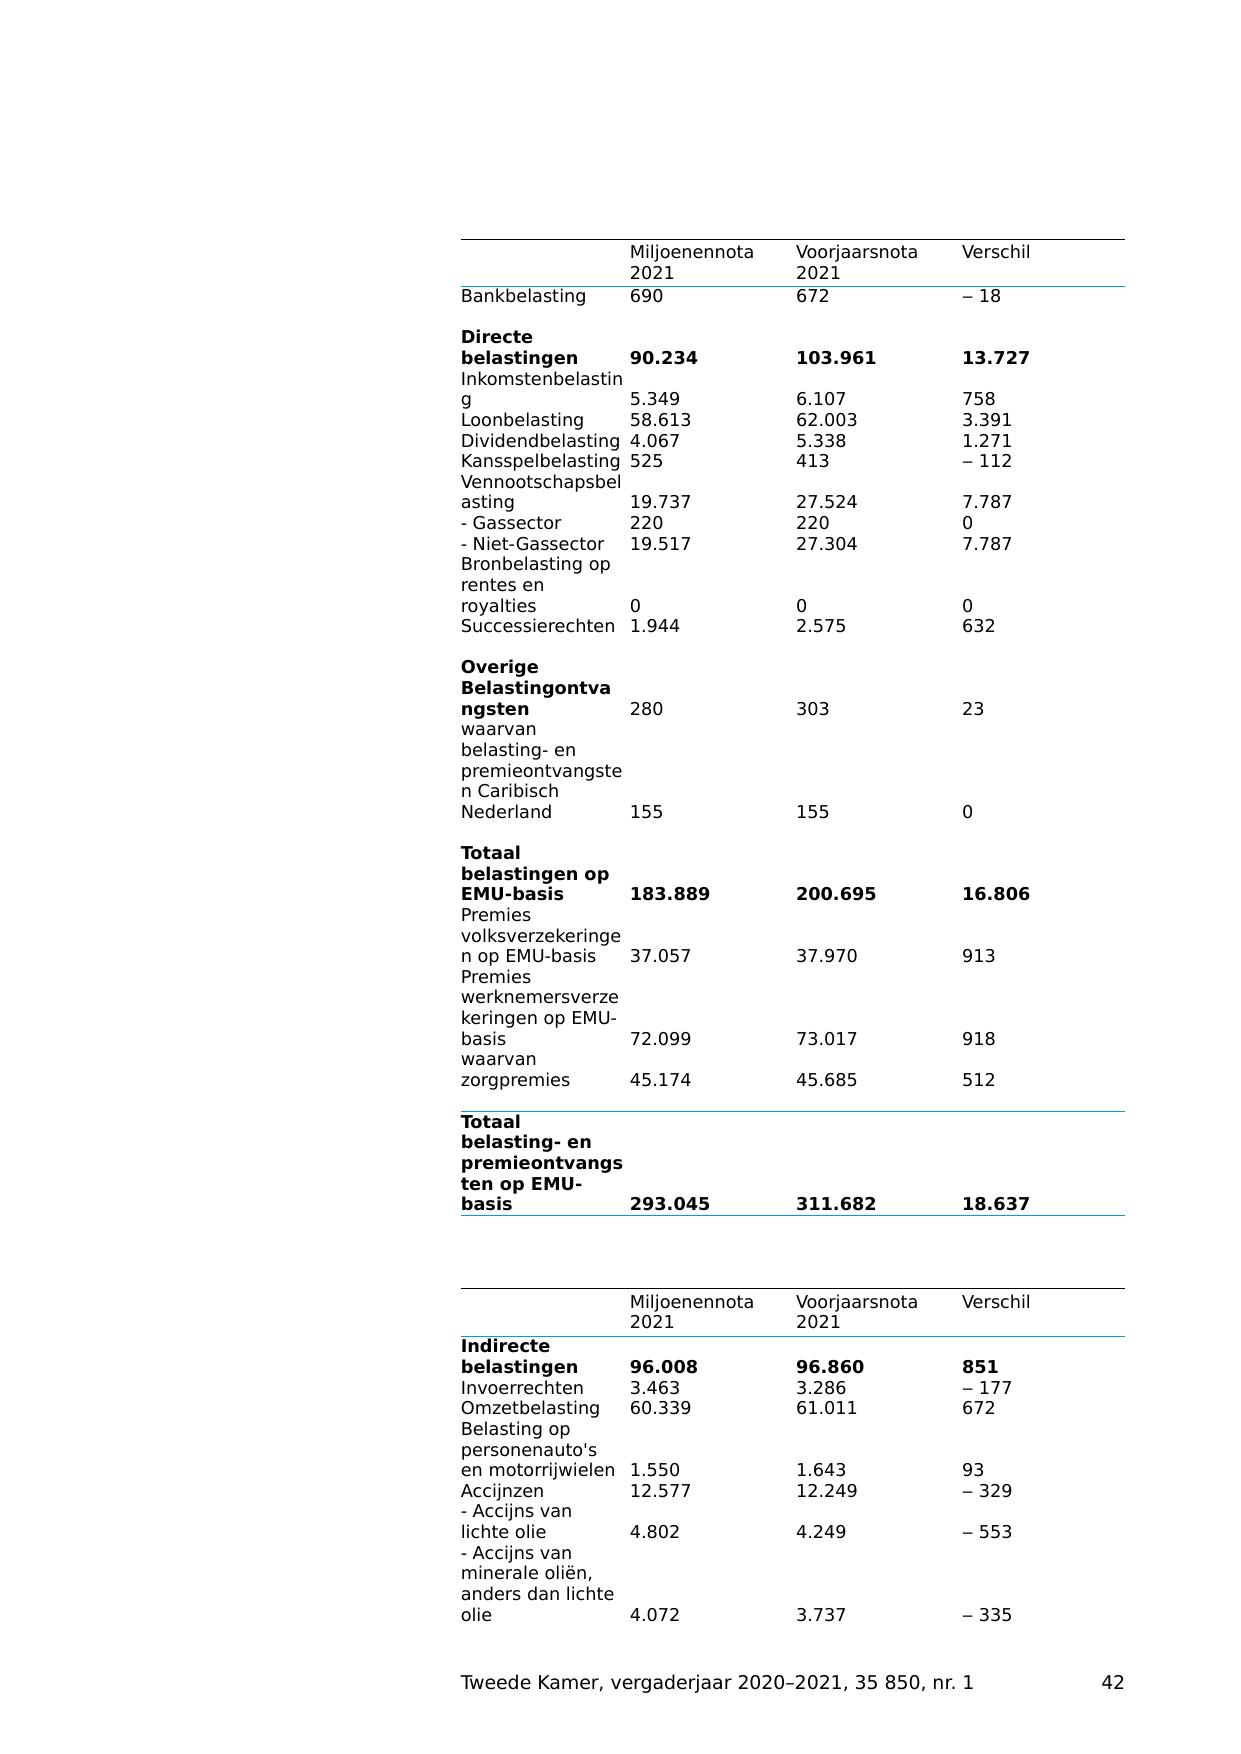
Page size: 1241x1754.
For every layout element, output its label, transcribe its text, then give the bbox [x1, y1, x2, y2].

table_cell 7.787 [959, 534, 1125, 554]
table_cell 183.889 [627, 843, 793, 905]
table_cell 5.338 [793, 431, 959, 451]
table_cell 103.961 [793, 328, 959, 369]
table_cell Kansspelbelasting [461, 451, 627, 472]
table_cell [461, 240, 627, 286]
table_cell waarvan belasting- en premieontvangsten Caribisch Nederland [461, 719, 627, 822]
table_cell 61.011 [793, 1398, 959, 1419]
table_cell 413 [793, 451, 959, 472]
table_cell Overige Belastingontvangsten [461, 658, 627, 719]
table_cell Dividendbelasting [461, 431, 627, 451]
table_cell ‒ 18 [959, 287, 1125, 307]
table_cell 19.737 [627, 472, 793, 513]
table_cell Verschil [959, 240, 1125, 286]
table_cell [627, 823, 793, 843]
table_cell [461, 823, 627, 843]
table_cell 1.944 [627, 616, 793, 637]
table_cell 1.550 [627, 1419, 793, 1481]
table_cell - Gassector [461, 513, 627, 534]
table_cell 27.304 [793, 534, 959, 554]
table_cell 4.072 [627, 1543, 793, 1625]
table_cell - Accijns van lichte olie [461, 1501, 627, 1543]
table_cell 13.727 [959, 328, 1125, 369]
table_cell 293.045 [627, 1112, 793, 1215]
table_cell Directe belastingen [461, 328, 627, 369]
table_cell 23 [959, 658, 1125, 719]
table_cell - Niet-Gassector [461, 534, 627, 554]
table_cell 45.685 [793, 1049, 959, 1091]
table_cell Voorjaarsnota 2021 [793, 1289, 959, 1336]
table_cell 3.391 [959, 410, 1125, 431]
table_cell ‒ 329 [959, 1481, 1125, 1501]
table_cell 12.249 [793, 1481, 959, 1501]
table_cell 0 [627, 554, 793, 616]
table_cell 0 [959, 513, 1125, 534]
table_cell Voorjaarsnota 2021 [793, 240, 959, 286]
table_cell 2.575 [793, 616, 959, 637]
table_cell [461, 307, 627, 327]
table_cell Loonbelasting [461, 410, 627, 431]
table_cell Accijnzen [461, 1481, 627, 1501]
table_cell ‒ 177 [959, 1378, 1125, 1398]
table_cell 3.286 [793, 1378, 959, 1398]
table_cell [959, 637, 1125, 657]
table_cell 220 [627, 513, 793, 534]
table_cell 6.107 [793, 369, 959, 410]
table_cell [461, 637, 627, 657]
table_cell Invoerrechten [461, 1378, 627, 1398]
table_cell [959, 307, 1125, 327]
table_cell 632 [959, 616, 1125, 637]
table_cell 758 [959, 369, 1125, 410]
table_cell 303 [793, 658, 959, 719]
table_cell 4.249 [793, 1501, 959, 1543]
table_cell 27.524 [793, 472, 959, 513]
table_cell ‒ 553 [959, 1501, 1125, 1543]
table_cell Miljoenennota 2021 [627, 1289, 793, 1336]
table_cell [461, 1091, 627, 1111]
table_cell 1.271 [959, 431, 1125, 451]
table_cell 16.806 [959, 843, 1125, 905]
table_cell Totaal belastingen op EMU-basis [461, 843, 627, 905]
table_cell 12.577 [627, 1481, 793, 1501]
table_cell [959, 823, 1125, 843]
table_cell 200.695 [793, 843, 959, 905]
table_cell 45.174 [627, 1049, 793, 1091]
table_cell 7.787 [959, 472, 1125, 513]
table_cell [627, 1091, 793, 1111]
table_cell waarvan zorgpremies [461, 1049, 627, 1091]
table_cell ‒ 335 [959, 1543, 1125, 1625]
table_cell 512 [959, 1049, 1125, 1091]
table_cell 525 [627, 451, 793, 472]
table_cell 37.970 [793, 905, 959, 967]
table_header Tabel 3.1 Raming belasting- en premieontvangsten 2021 op EMU-basis (in miljoenen euro's) [461, 191, 1125, 239]
table_cell 0 [793, 554, 959, 616]
table_cell 18.637 [959, 1112, 1125, 1215]
table_cell 19.517 [627, 534, 793, 554]
table_cell 96.860 [793, 1337, 959, 1378]
table_cell 4.802 [627, 1501, 793, 1543]
table_cell 72.099 [627, 967, 793, 1049]
table_cell Successierechten [461, 616, 627, 637]
table_cell [627, 307, 793, 327]
table_cell 1.643 [793, 1419, 959, 1481]
table_header Tabel 3.2 Raming belasting- en premieontvangsten 2021 op kasbasis (in miljoenen euro's) [461, 1240, 1125, 1288]
table_cell 62.003 [793, 410, 959, 431]
table_cell [461, 1289, 627, 1336]
table_cell 155 [793, 719, 959, 822]
table_cell 5.349 [627, 369, 793, 410]
table_cell 672 [793, 287, 959, 307]
table_cell Belasting op personenauto's en motorrijwielen [461, 1419, 627, 1481]
table_cell [959, 1091, 1125, 1111]
table_cell 4.067 [627, 431, 793, 451]
table_cell [627, 637, 793, 657]
table_cell 37.057 [627, 905, 793, 967]
table_cell 220 [793, 513, 959, 534]
table_cell 155 [627, 719, 793, 822]
table_cell 690 [627, 287, 793, 307]
table_cell 58.613 [627, 410, 793, 431]
table_cell Omzetbelasting [461, 1398, 627, 1419]
table_cell [793, 637, 959, 657]
table_cell 73.017 [793, 967, 959, 1049]
table_cell 0 [959, 554, 1125, 616]
table_cell 851 [959, 1337, 1125, 1378]
table_cell 93 [959, 1419, 1125, 1481]
table_cell Premies werknemersverzekeringen op EMU-basis [461, 967, 627, 1049]
table_cell 913 [959, 905, 1125, 967]
table_cell 672 [959, 1398, 1125, 1419]
table_cell Indirecte belastingen [461, 1337, 627, 1378]
table_cell 3.463 [627, 1378, 793, 1398]
table_cell 96.008 [627, 1337, 793, 1378]
table_cell 0 [959, 719, 1125, 822]
table_cell 311.682 [793, 1112, 959, 1215]
table_cell Vennootschapsbelasting [461, 472, 627, 513]
table_cell Bankbelasting [461, 287, 627, 307]
table_cell 60.339 [627, 1398, 793, 1419]
table_cell 3.737 [793, 1543, 959, 1625]
table_cell Miljoenennota 2021 [627, 240, 793, 286]
table_cell ‒ 112 [959, 451, 1125, 472]
table_cell [793, 823, 959, 843]
table_cell [793, 307, 959, 327]
table_cell Inkomstenbelasting [461, 369, 627, 410]
table_cell 918 [959, 967, 1125, 1049]
table_cell 280 [627, 658, 793, 719]
table_cell Premies volksverzekeringen op EMU-basis [461, 905, 627, 967]
table_cell - Accijns van minerale oliën, anders dan lichte olie [461, 1543, 627, 1625]
table_cell Totaal belasting- en premieontvangsten op EMU-basis [461, 1112, 627, 1215]
table_cell Bronbelasting op rentes en royalties [461, 554, 627, 616]
table_cell Verschil [959, 1289, 1125, 1336]
table_cell 90.234 [627, 328, 793, 369]
table_cell [793, 1091, 959, 1111]
